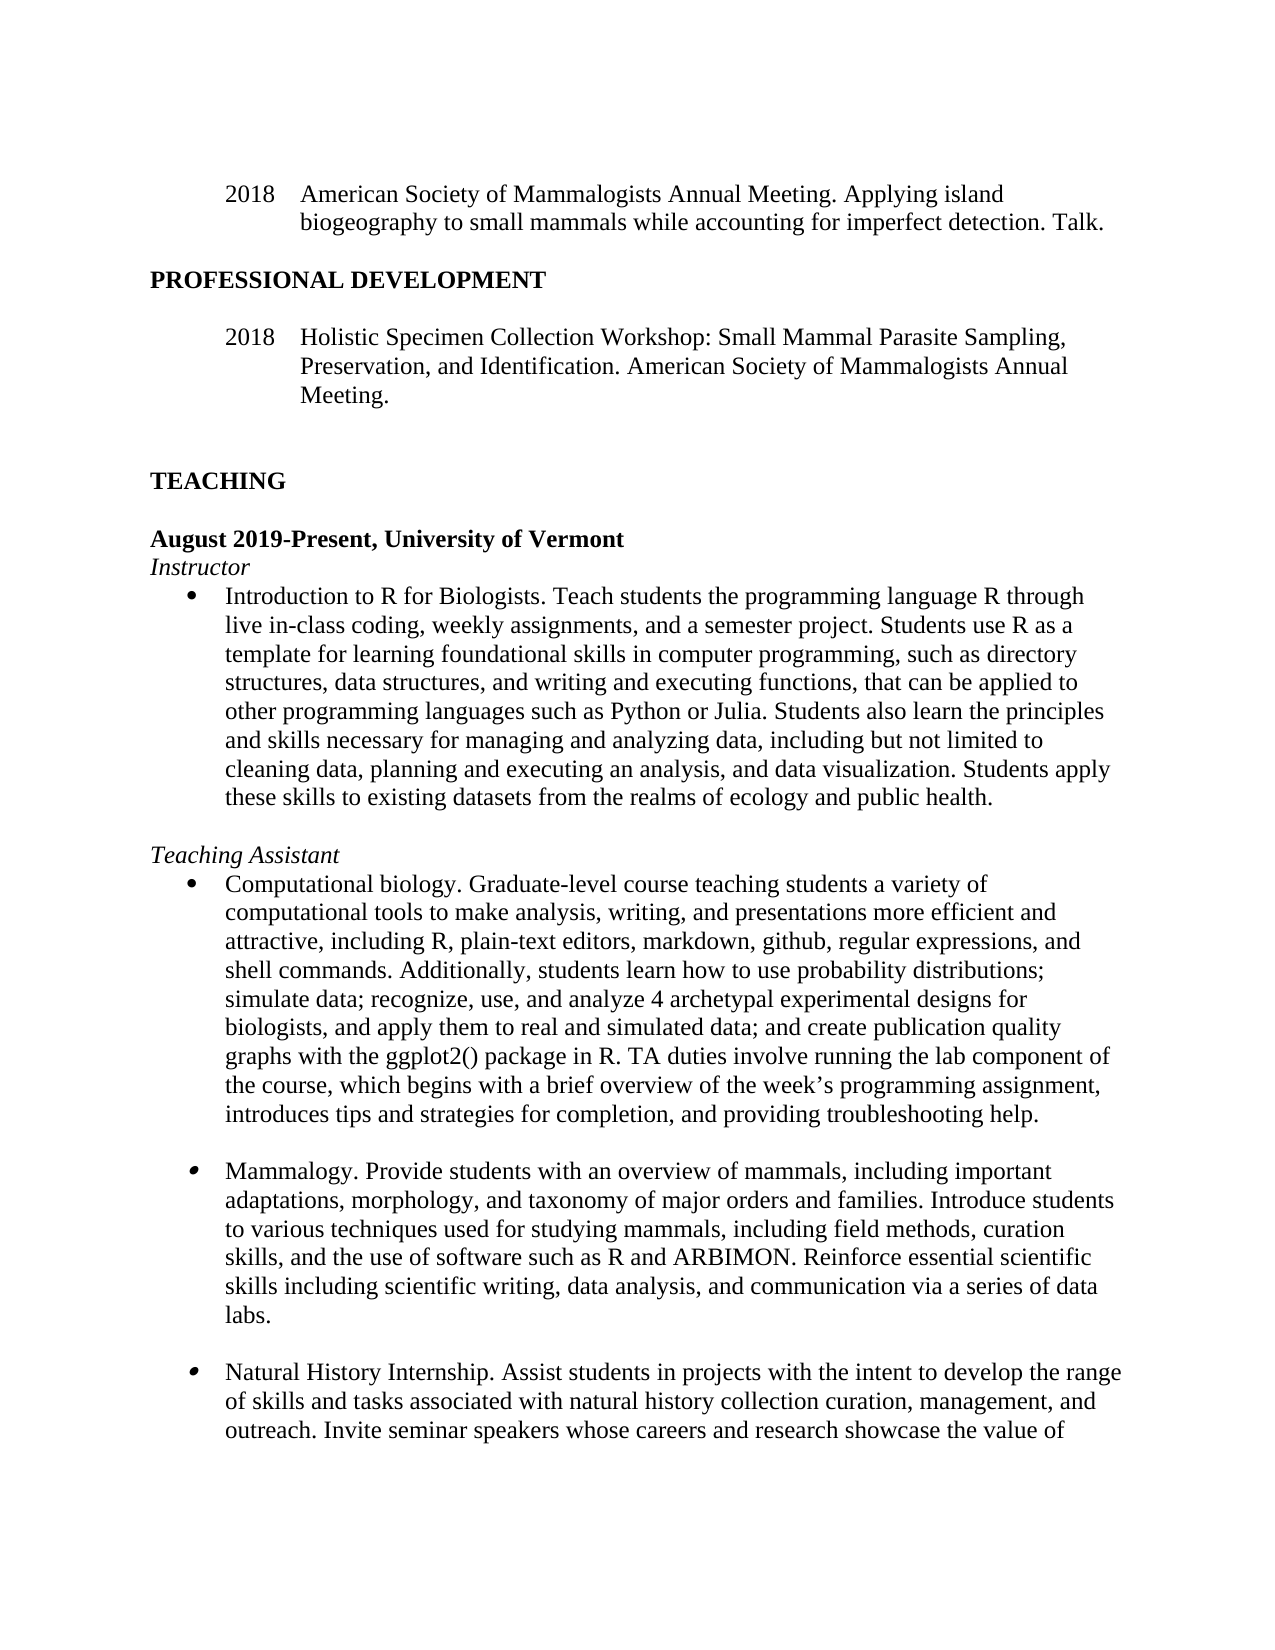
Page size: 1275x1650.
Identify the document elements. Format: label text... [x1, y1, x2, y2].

text 2018 Holistic Specimen Collection Workshop: Small Mammal Parasite Sampling, Preservation, and Identification. American Society of Mammalogists Annual Meeting. [225, 322, 1125, 409]
list Computational biology. Graduate-level course teaching students a variety of computational tools to make analysis, writing, and presentations more efficient and attractive, including R, plain-text editors, markdown, github, regular expressions, and shell commands. Additionally, students learn how to use probability distributions; simulate data; recognize, use, and analyze 4 archetypal experimental designs for biologists, and apply them to real and simulated data; and create publication quality graphs with the ggplot2() package in R. TA duties involve running the lab component of the course, which begins with a brief overview of the week’s programming assignment, introduces tips and strategies for completion, and providing troubleshooting help. [187, 869, 1125, 1127]
text Teaching Assistant [150, 840, 1125, 869]
list Introduction to R for Biologists. Teach students the programming language R through live in-class coding, weekly assignments, and a semester project. Students use R as a template for learning foundational skills in computer programming, such as directory structures, data structures, and writing and executing functions, that can be applied to other programming languages such as Python or Julia. Students also learn the principles and skills necessary for managing and analyzing data, including but not limited to cleaning data, planning and executing an analysis, and data visualization. Students apply these skills to existing datasets from the realms of ecology and public health. [187, 581, 1125, 811]
list Mammalogy. Provide students with an overview of mammals, including important adaptations, morphology, and taxonomy of major orders and families. Introduce students to various techniques used for studying mammals, including field methods, curation skills, and the use of software such as R and ARBIMON. Reinforce essential scientific skills including scientific writing, data analysis, and communication via a series of data labs. [187, 1156, 1125, 1329]
text Instructor [150, 552, 1125, 581]
text 2018 American Society of Mammalogists Annual Meeting. Applying island biogeography to small mammals while accounting for imperfect detection. Talk. [225, 179, 1125, 236]
list Natural History Internship. Assist students in projects with the intent to develop the range of skills and tasks associated with natural history collection curation, management, and outreach. Invite seminar speakers whose careers and research showcase the value of [187, 1357, 1125, 1444]
text TEACHING [150, 466, 1125, 495]
text PROFESSIONAL DEVELOPMENT [150, 265, 1125, 294]
text August 2019-Present, University of Vermont [150, 524, 1125, 552]
